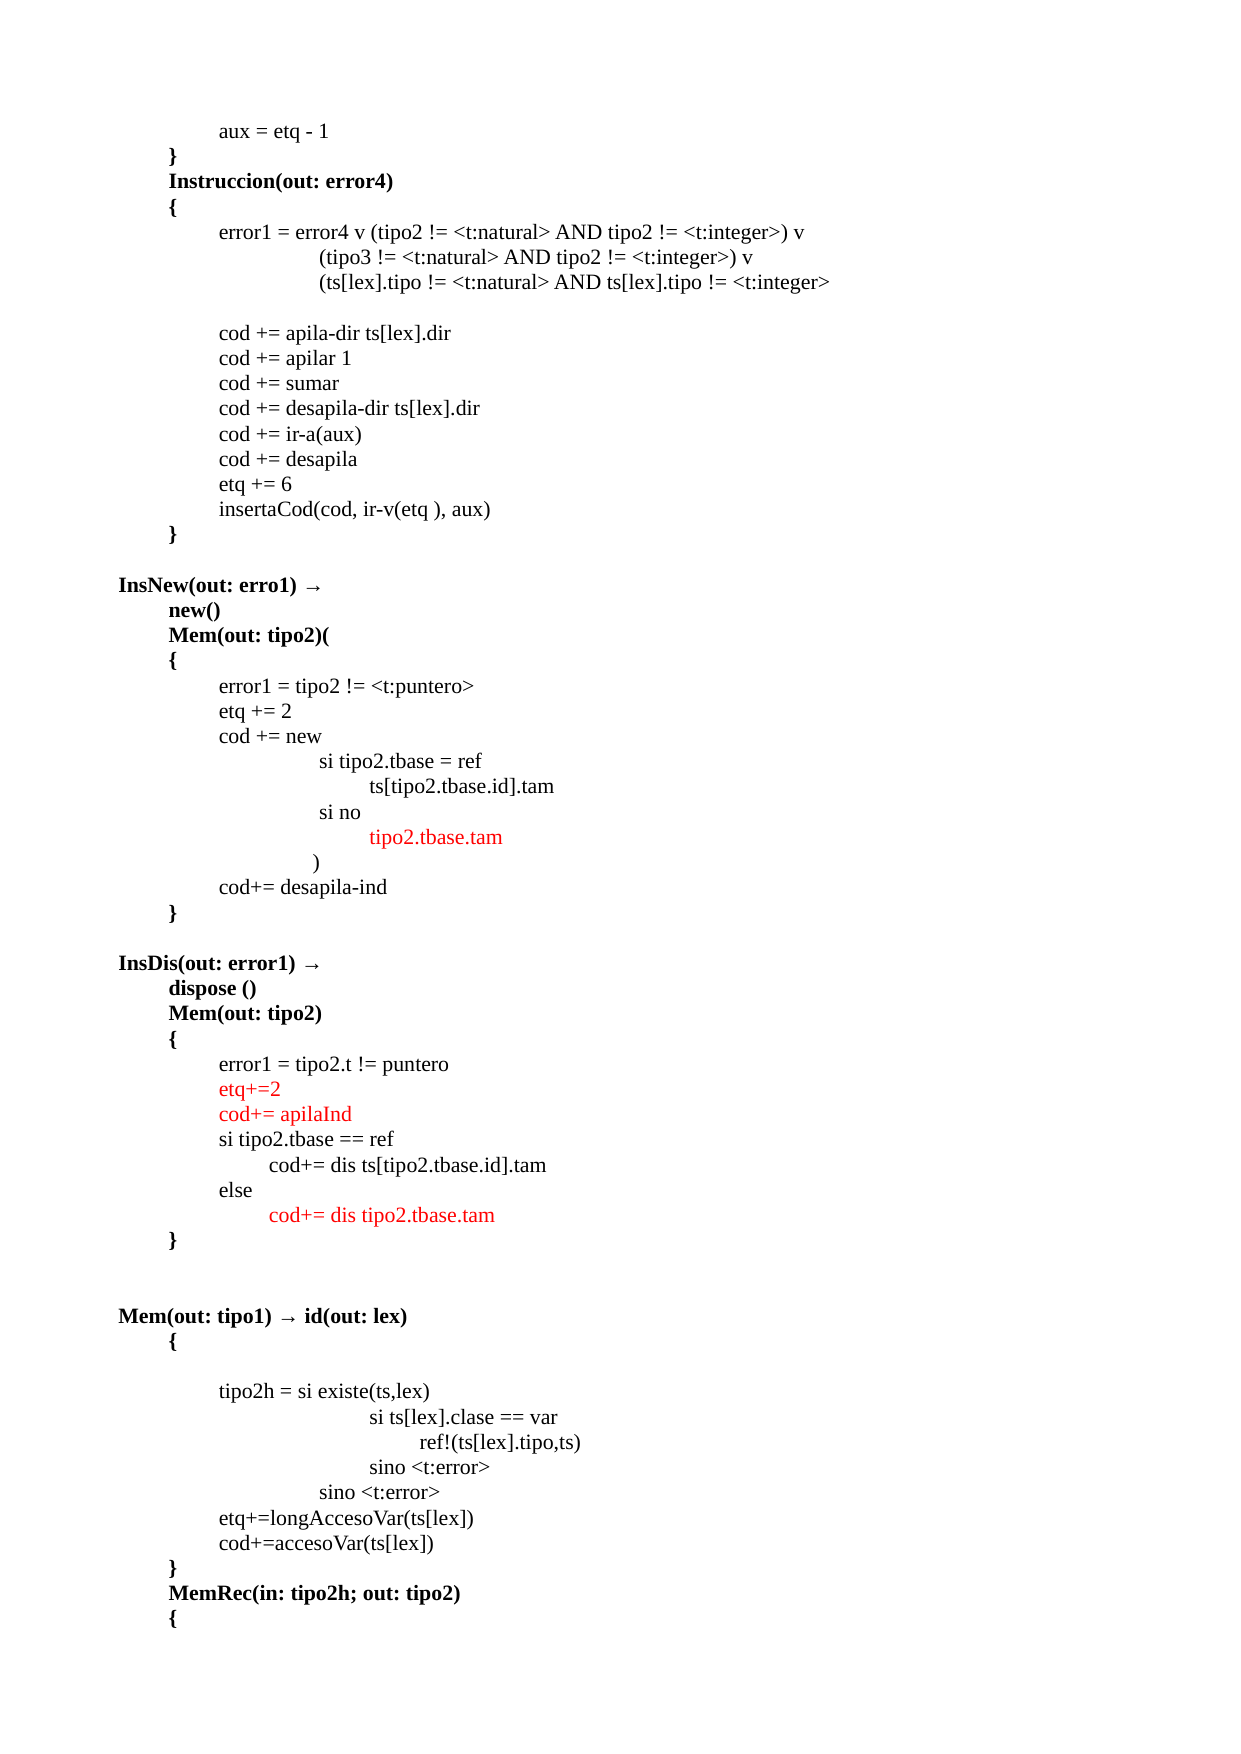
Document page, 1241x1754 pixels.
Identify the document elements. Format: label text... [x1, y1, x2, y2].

text sino <t:error> [118, 1454, 1122, 1479]
text ref!(ts[lex].tipo,ts) [118, 1429, 1122, 1454]
text si tipo2.tbase = ref [168, 748, 1122, 773]
text cod += desapila-dir ts[lex].dir [168, 395, 1122, 421]
text InsDis(out: error1) → [118, 950, 1122, 975]
text { [168, 647, 1122, 673]
text MemRec(in: tipo2h; out: tipo2) [168, 1580, 1122, 1605]
text si no [168, 799, 1122, 824]
text cod += desapila [168, 446, 1122, 471]
text insertaCod(cod, ir-v(etq ), aux) [168, 496, 1122, 521]
text cod += new [168, 723, 1122, 748]
text } [168, 1227, 1122, 1252]
text cod+= dis tipo2.tbase.tam [168, 1202, 1122, 1227]
text Instruccion(out: error4) [168, 168, 1122, 194]
text dispose () [118, 975, 1122, 1000]
text new() [118, 597, 1122, 622]
text cod+= dis ts[tipo2.tbase.id].tam [168, 1152, 1122, 1177]
text (tipo3 != <t:natural> AND tipo2 != <t:integer>) v [168, 244, 1122, 269]
text etq+=longAccesoVar(ts[lex]) [168, 1504, 1122, 1530]
text else [168, 1177, 1122, 1202]
text ) [168, 849, 1122, 874]
text etq+=2 [168, 1076, 1122, 1101]
text etq += 2 [168, 698, 1122, 723]
text Mem(out: tipo2) [168, 1000, 1122, 1026]
text { [168, 1605, 1122, 1631]
text cod += apilar 1 [168, 345, 1122, 370]
text Mem(out: tipo2)( [168, 622, 1122, 647]
text etq += 6 [168, 471, 1122, 496]
text cod+=accesoVar(ts[lex]) [168, 1530, 1122, 1555]
text error1 = tipo2 != <t:puntero> [168, 673, 1122, 698]
text tipo2h = si existe(ts,lex) [118, 1378, 1122, 1404]
text cod += sumar [168, 370, 1122, 395]
text cod+= apilaInd [168, 1101, 1122, 1126]
text { [168, 1328, 1122, 1353]
text tipo2.tbase.tam [168, 824, 1122, 849]
text } [168, 143, 1122, 168]
text cod += apila-dir ts[lex].dir [168, 320, 1122, 345]
text cod+= desapila-ind [118, 874, 1122, 899]
text cod += ir-a(aux) [168, 421, 1122, 446]
text si ts[lex].clase == var [118, 1404, 1122, 1429]
text Mem(out: tipo1) → id(out: lex) [118, 1303, 1122, 1328]
text { [168, 194, 1122, 219]
text error1 = error4 v (tipo2 != <t:natural> AND tipo2 != <t:integer>) v [168, 219, 1122, 244]
text (ts[lex].tipo != <t:natural> AND ts[lex].tipo != <t:integer> [168, 269, 1122, 294]
text aux = etq - 1 [168, 118, 1122, 143]
text sino <t:error> [168, 1479, 1122, 1504]
text InsNew(out: erro1) → [118, 572, 1122, 597]
text error1 = tipo2.t != puntero [168, 1051, 1122, 1076]
text } [168, 899, 1122, 925]
text } [168, 1555, 1122, 1580]
text ts[tipo2.tbase.id].tam [168, 773, 1122, 799]
text } [168, 521, 1122, 547]
text si tipo2.tbase == ref [168, 1126, 1122, 1152]
text { [168, 1026, 1122, 1051]
